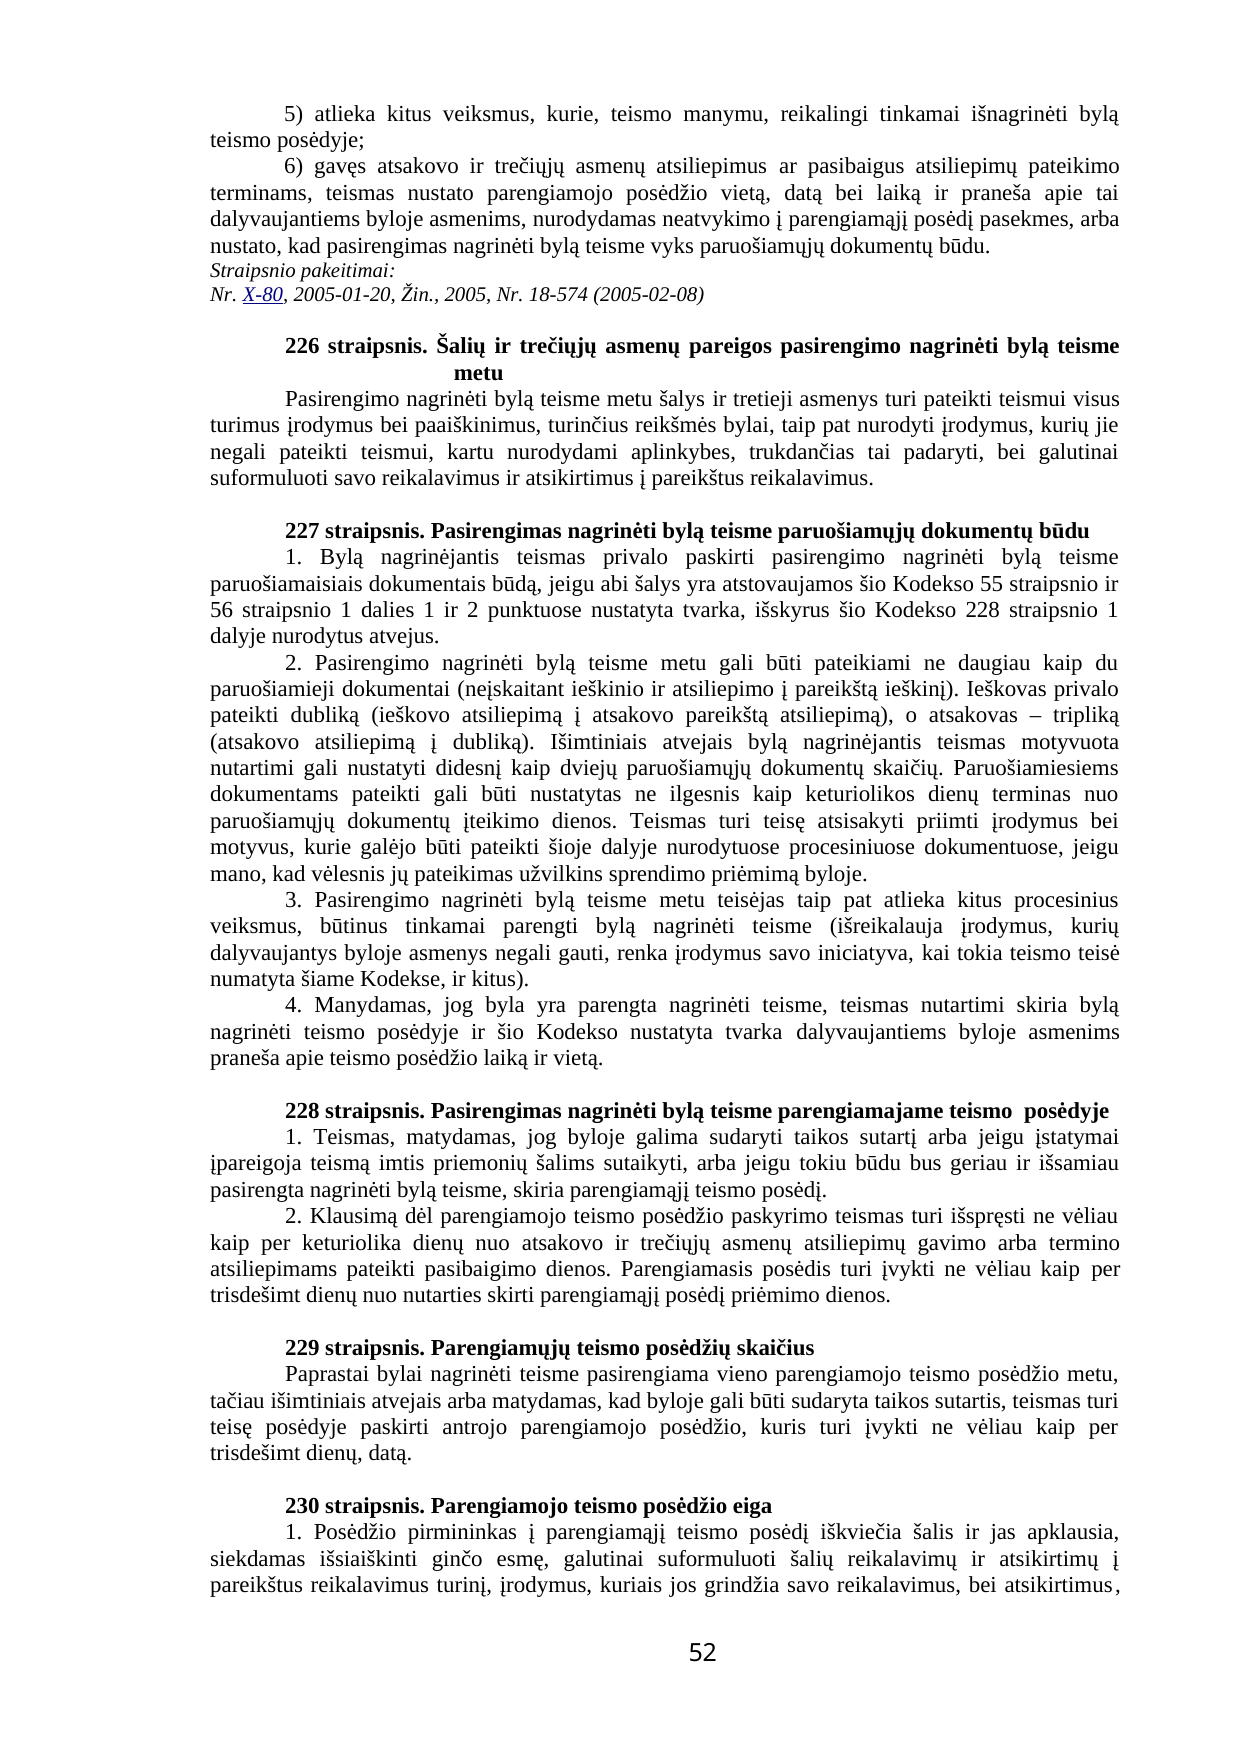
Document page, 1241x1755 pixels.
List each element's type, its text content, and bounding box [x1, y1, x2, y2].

text 5) atlieka kitus veiksmus, kurie, teismo manymu, reikalingi tinkamai išnagrinėti bylą teismo posėdyje; [210, 100, 1120, 153]
text 1. Posėdžio pirmininkas į parengiamąjį teismo posėdį iškviečia šalis ir jas apklausia, siekdamas išsiaiškinti ginčo esmę, galutinai suformuluoti šalių reikalavimų ir atsikirtimų į pareikštus reikalavimus turinį, įrodymus, kuriais jos grindžia savo reikalavimus, bei atsikirtimus, [210, 1518, 1120, 1597]
text 229 straipsnis. Parengiamųjų teismo posėdžių skaičius [210, 1334, 1120, 1360]
text 2. Klausimą dėl parengiamojo teismo posėdžio paskyrimo teismas turi išspręsti ne vėliau kaip per keturiolika dienų nuo atsakovo ir trečiųjų asmenų atsiliepimų gavimo arba termino atsiliepimams pateikti pasibaigimo dienos. Parengiamasis posėdis turi įvykti ne vėliau kaip per trisdešimt dienų nuo nutarties skirti parengiamąjį posėdį priėmimo dienos. [210, 1202, 1120, 1308]
text Nr. X-80, 2005-01-20, Žin., 2005, Nr. 18-574 (2005-02-08) [210, 282, 1120, 306]
text Paprastai bylai nagrinėti teisme pasirengiama vieno parengiamojo teismo posėdžio metu, tačiau išimtiniais atvejais arba matydamas, kad byloje gali būti sudaryta taikos sutartis, teismas turi teisę posėdyje paskirti antrojo parengiamojo posėdžio, kuris turi įvykti ne vėliau kaip per trisdešimt dienų, datą. [210, 1360, 1120, 1466]
text 227 straipsnis. Pasirengimas nagrinėti bylą teisme paruošiamųjų dokumentų būdu [285, 517, 1120, 543]
text Pasirengimo nagrinėti bylą teisme metu šalys ir tretieji asmenys turi pateikti teismui visus turimus įrodymus bei paaiškinimus, turinčius reikšmės bylai, taip pat nurodyti įrodymus, kurių jie negali pateikti teismui, kartu nurodydami aplinkybes, trukdančias tai padaryti, bei galutinai suformuluoti savo reikalavimus ir atsikirtimus į pareikštus reikalavimus. [210, 385, 1120, 491]
text 228 straipsnis. Pasirengimas nagrinėti bylą teisme parengiamajame teismo posėdyje [285, 1097, 1120, 1123]
text 6) gavęs atsakovo ir trečiųjų asmenų atsiliepimus ar pasibaigus atsiliepimų pateikimo terminams, teismas nustato parengiamojo posėdžio vietą, datą bei laiką ir praneša apie tai dalyvaujantiems byloje asmenims, nurodydamas neatvykimo į parengiamąjį posėdį pasekmes, arba nustato, kad pasirengimas nagrinėti bylą teisme vyks paruošiamųjų dokumentų būdu. [210, 153, 1120, 258]
text 2. Pasirengimo nagrinėti bylą teisme metu gali būti pateikiami ne daugiau kaip du paruošiamieji dokumentai (neįskaitant ieškinio ir atsiliepimo į pareikštą ieškinį). Ieškovas privalo pateikti dubliką (ieškovo atsiliepimą į atsakovo pareikštą atsiliepimą), o atsakovas – tripliką (atsakovo atsiliepimą į dubliką). Išimtiniais atvejais bylą nagrinėjantis teismas motyvuota nutartimi gali nustatyti didesnį kaip dviejų paruošiamųjų dokumentų skaičių. Paruošiamiesiems dokumentams pateikti gali būti nustatytas ne ilgesnis kaip keturiolikos dienų terminas nuo paruošiamųjų dokumentų įteikimo dienos. Teismas turi teisę atsisakyti priimti įrodymus bei motyvus, kurie galėjo būti pateikti šioje dalyje nurodytuose procesiniuose dokumentuose, jeigu mano, kad vėlesnis jų pateikimas užvilkins sprendimo priėmimą byloje. [210, 649, 1120, 886]
text 1. Bylą nagrinėjantis teismas privalo paskirti pasirengimo nagrinėti bylą teisme paruošiamaisiais dokumentais būdą, jeigu abi šalys yra atstovaujamos šio Kodekso 55 straipsnio ir 56 straipsnio 1 dalies 1 ir 2 punktuose nustatyta tvarka, išskyrus šio Kodekso 228 straipsnio 1 dalyje nurodytus atvejus. [210, 543, 1120, 649]
text 230 straipsnis. Parengiamojo teismo posėdžio eiga [210, 1492, 1120, 1518]
text 4. Manydamas, jog byla yra parengta nagrinėti teisme, teismas nutartimi skiria bylą nagrinėti teismo posėdyje ir šio Kodekso nustatyta tvarka dalyvaujantiems byloje asmenims praneša apie teismo posėdžio laiką ir vietą. [210, 991, 1120, 1070]
text Straipsnio pakeitimai: [210, 258, 1120, 282]
text 226 straipsnis. Šalių ir trečiųjų asmenų pareigos pasirengimo nagrinėti bylą teisme metu [285, 332, 1120, 385]
text 1. Teismas, matydamas, jog byloje galima sudaryti taikos sutartį arba jeigu įstatymai įpareigoja teismą imtis priemonių šalims sutaikyti, arba jeigu tokiu būdu bus geriau ir išsamiau pasirengta nagrinėti bylą teisme, skiria parengiamąjį teismo posėdį. [210, 1123, 1120, 1202]
text 3. Pasirengimo nagrinėti bylą teisme metu teisėjas taip pat atlieka kitus procesinius veiksmus, būtinus tinkamai parengti bylą nagrinėti teisme (išreikalauja įrodymus, kurių dalyvaujantys byloje asmenys negali gauti, renka įrodymus savo iniciatyva, kai tokia teismo teisė numatyta šiame Kodekse, ir kitus). [210, 886, 1120, 991]
